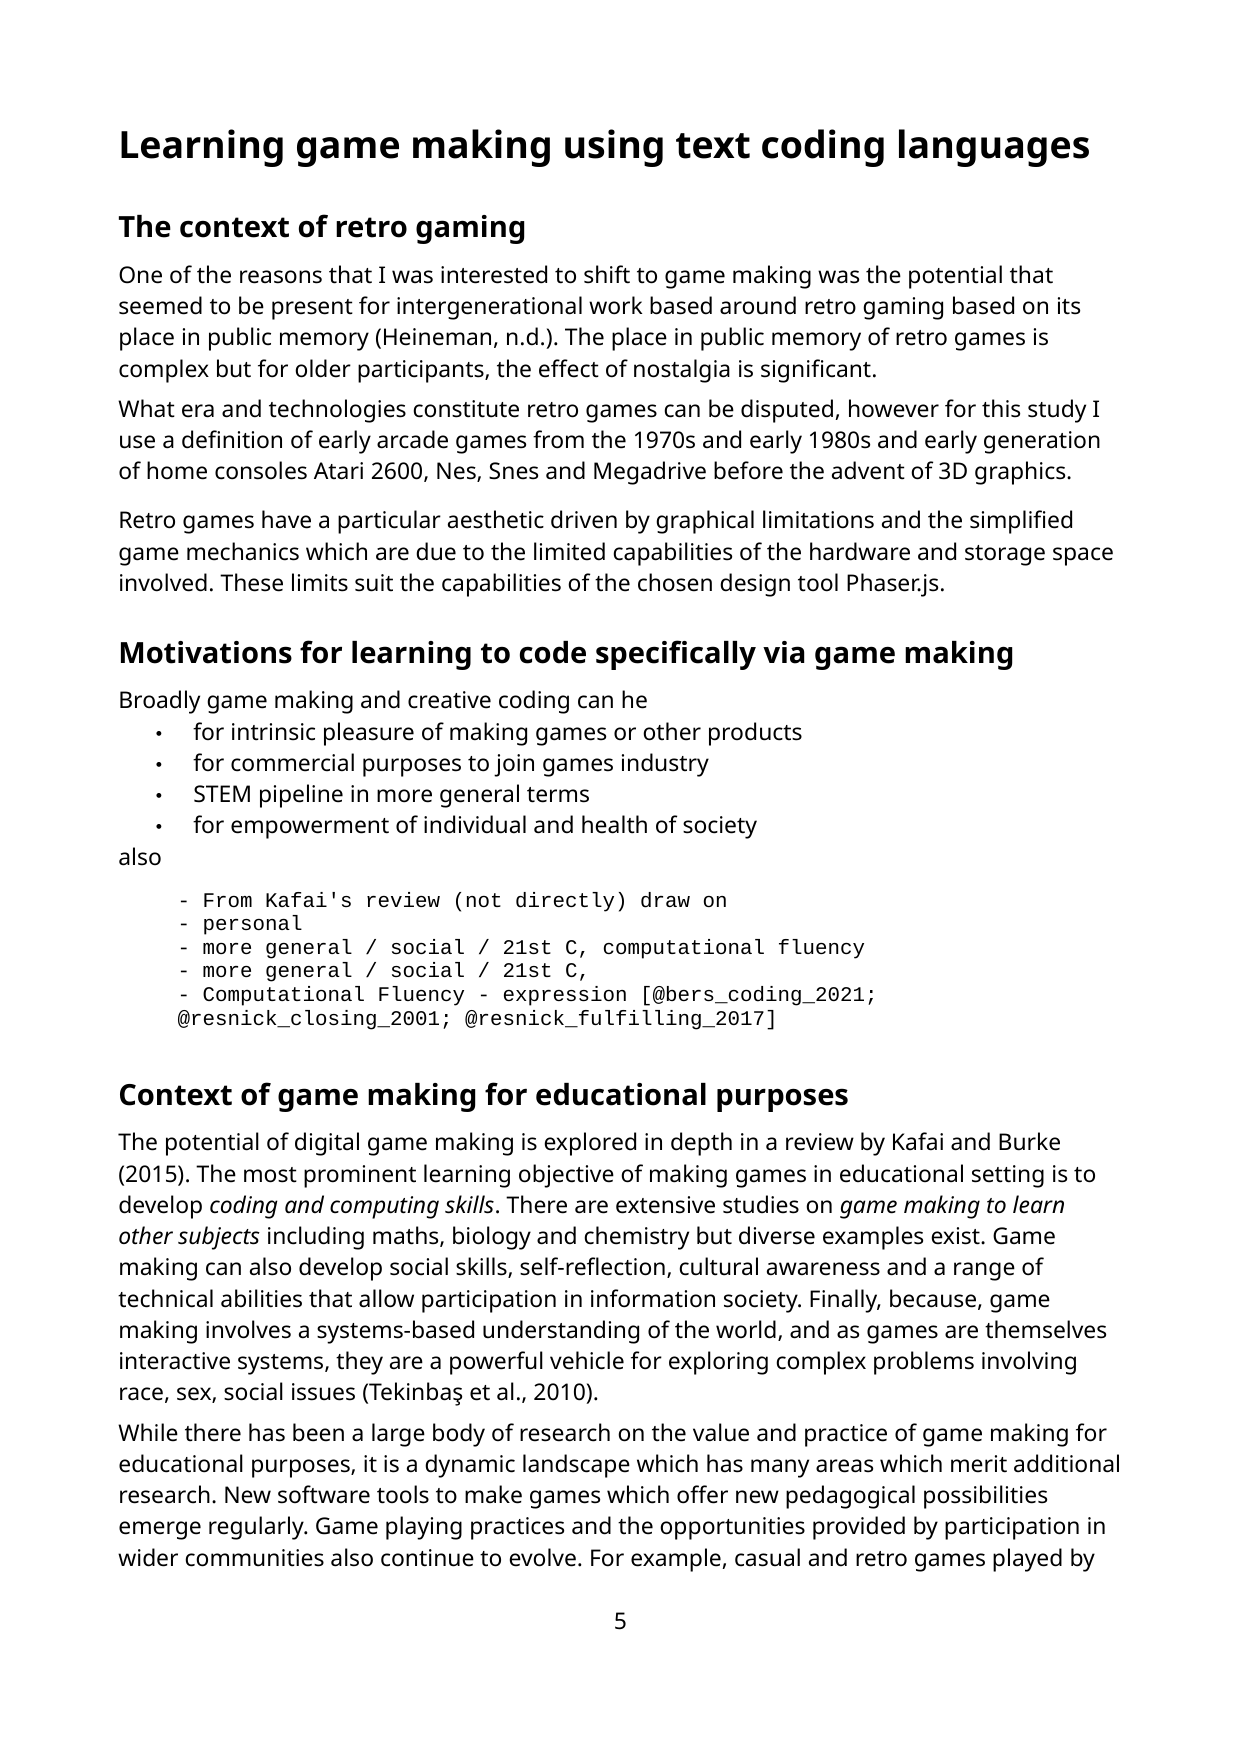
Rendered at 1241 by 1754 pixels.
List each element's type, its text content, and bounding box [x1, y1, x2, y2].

text Broadly game making and creative coding can he [118, 684, 1122, 716]
text The potential of digital game making is explored in depth in a review by Kafai and Burke (2015). The most prominent learning objective of making games in educational setting is to develop coding and computing skills. There are extensive studies on game making to learn other subjects including maths, biology and chemistry but diverse examples exist. Game making can also develop social skills, self-reflection, cultural awareness and a range of technical abilities that allow participation in information society. Finally, because, game making involves a systems-based understanding of the world, and as games are themselves interactive systems, they are a powerful vehicle for exploring complex problems involving race, sex, social issues (Tekinbaş et al., 2010). [118, 1126, 1122, 1408]
text While there has been a large body of research on the value and practice of game making for educational purposes, it is a dynamic landscape which has many areas which merit additional research. New software tools to make games which offer new pedagogical possibilities emerge regularly. Game playing practices and the opportunities provided by participation in wider communities also continue to evolve. For example, casual and retro games played by [118, 1417, 1122, 1573]
list for empowerment of individual and health of society [156, 809, 1122, 841]
subtitle Context of game making for educational purposes [118, 1074, 1122, 1114]
text What era and technologies constitute retro games can be disputed, however for this study I use a definition of early arcade games from the 1970s and early 1980s and early generation of home consoles Atari 2600, Nes, Snes and Megadrive before the advent of 3D graphics. [118, 393, 1122, 487]
text - From Kafai's review (not directly) draw on [177, 889, 1122, 913]
list for commercial purposes to join games industry [156, 747, 1122, 778]
text One of the reasons that I was interested to shift to game making was the potential that seemed to be present for intergenerational work based around retro gaming based on its place in public memory (Heineman, n.d.). The place in public memory of retro games is complex but for older participants, the effect of nostalgia is significant. [118, 259, 1122, 384]
text - more general / social / 21st C, computational fluency [177, 937, 1122, 961]
text - personal [177, 913, 1122, 937]
text also [118, 841, 1122, 872]
subtitle Learning game making using text coding languages [118, 118, 1122, 169]
list STEM pipeline in more general terms [156, 778, 1122, 809]
list for intrinsic pleasure of making games or other products [156, 716, 1122, 747]
text - Computational Fluency - expression [@bers_coding_2021; @resnick_closing_2001; @resnick_fulfilling_2017] [177, 984, 1122, 1031]
text - more general / social / 21st C, [177, 961, 1122, 984]
subtitle The context of retro gaming [118, 207, 1122, 246]
text Retro games have a particular aesthetic driven by graphical limitations and the simplified game mechanics which are due to the limited capabilities of the hardware and storage space involved. These limits suit the capabilities of the chosen design tool Phaser.js. [118, 504, 1122, 598]
subtitle Motivations for learning to code specifically via game making [118, 632, 1122, 672]
